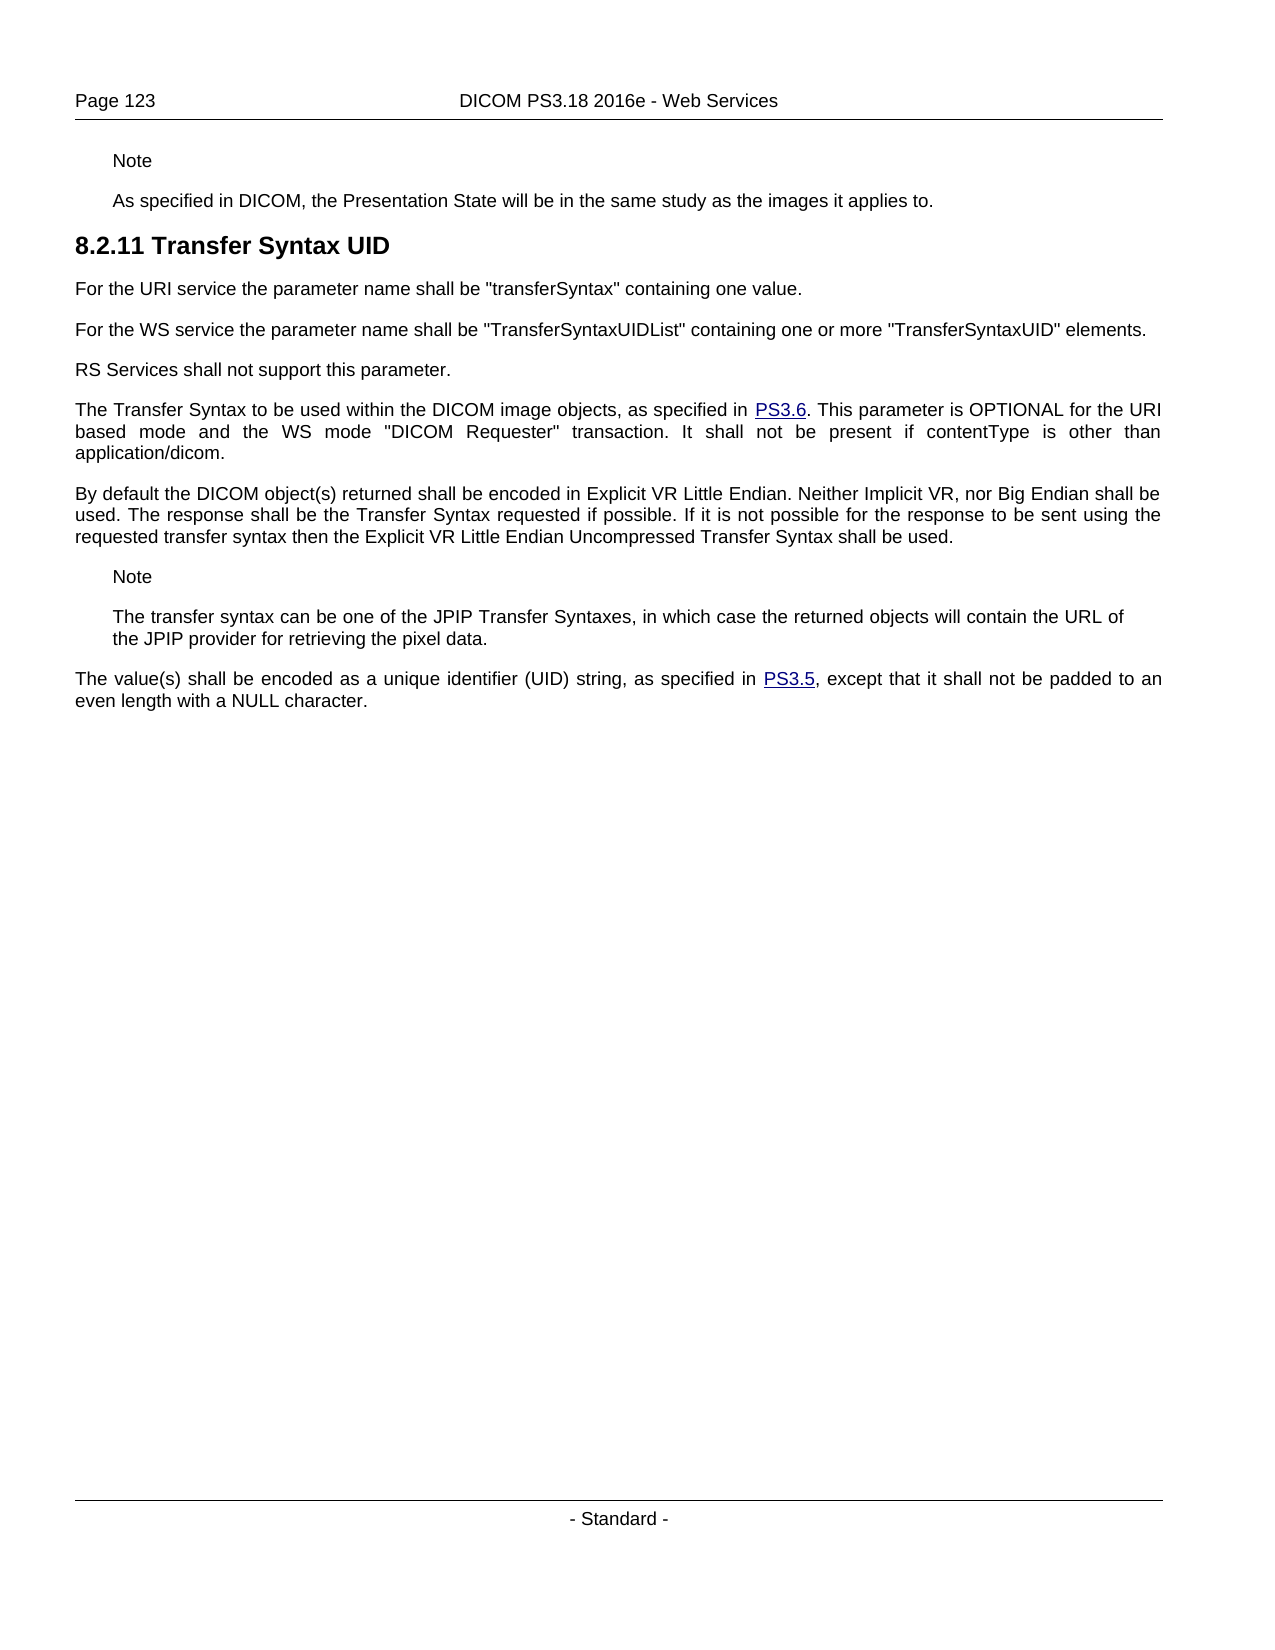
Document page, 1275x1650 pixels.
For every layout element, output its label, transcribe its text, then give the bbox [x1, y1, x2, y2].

text For the WS service the parameter name shall be "TransferSyntaxUIDList" containing one or more "TransferSyntaxUID" elements. [75, 318, 1162, 340]
text The value(s) shall be encoded as a unique identifier (UID) string, as specified in PS3.5, except that it shall not be padded to an even length with a NULL character. [75, 668, 1162, 711]
text The Transfer Syntax to be used within the DICOM image objects, as specified in PS3.6. This parameter is OPTIONAL for the URI based mode and the WS mode "DICOM Requester" transaction. It shall not be present if contentType is other than application/dicom. [75, 399, 1162, 464]
text Note [112, 150, 1125, 172]
text The transfer syntax can be one of the JPIP Transfer Syntaxes, in which case the returned objects will contain the URL of the JPIP provider for retrieving the pixel data. [112, 606, 1125, 649]
text By default the DICOM object(s) returned shall be encoded in Explicit VR Little Endian. Neither Implicit VR, nor Big Endian shall be used. The response shall be the Transfer Syntax requested if possible. If it is not possible for the response to be sent using the requested transfer syntax then the Explicit VR Little Endian Uncompressed Transfer Syntax shall be used. [75, 482, 1162, 547]
text 8.2.11 Transfer Syntax UID [75, 231, 1162, 259]
text As specified in DICOM, the Presentation State will be in the same study as the images it applies to. [112, 190, 1125, 212]
text For the URI service the parameter name shall be "transferSyntax" containing one value. [75, 278, 1162, 300]
text RS Services shall not support this parameter. [75, 359, 1162, 380]
text Note [112, 566, 1125, 587]
